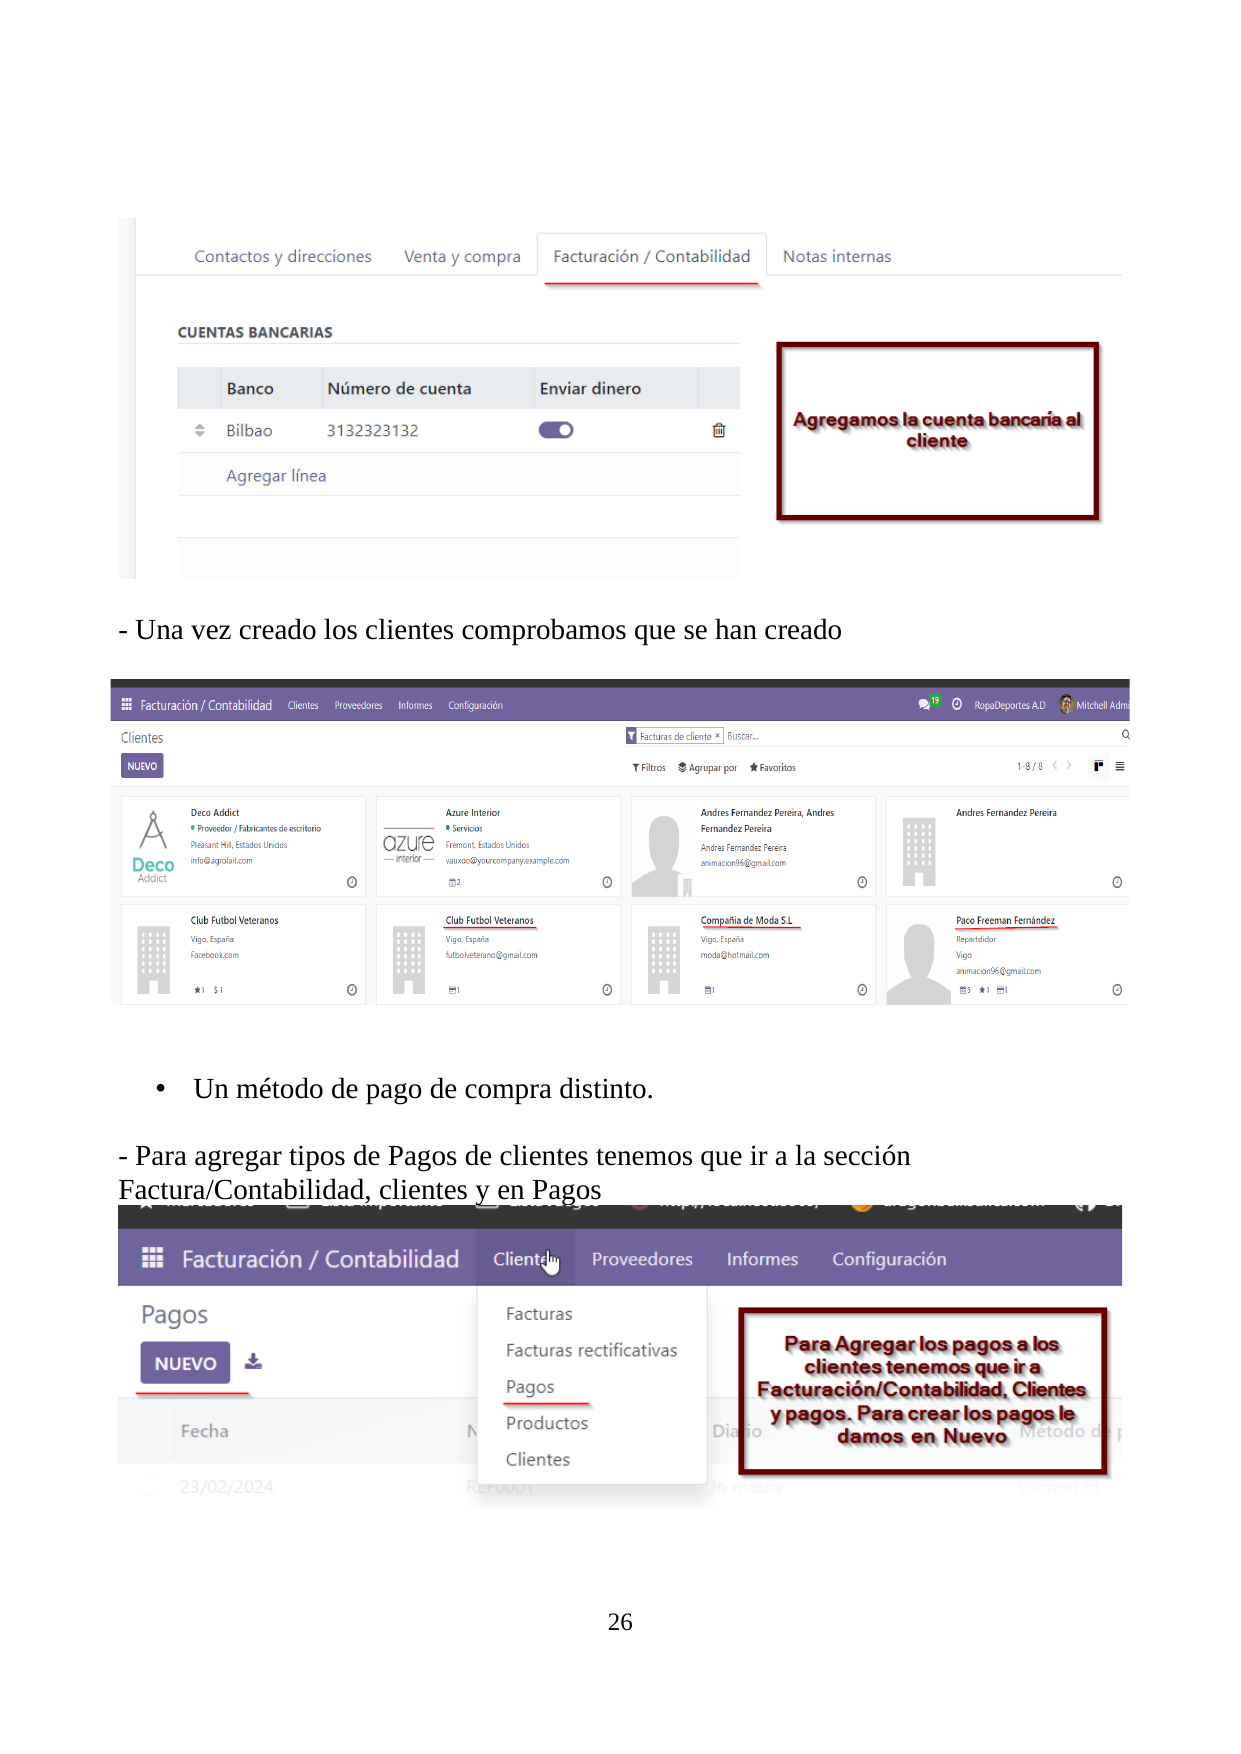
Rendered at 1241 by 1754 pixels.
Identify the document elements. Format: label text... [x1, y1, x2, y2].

picture [118, 1205, 1123, 1509]
text - Una vez creado los clientes comprobamos que se han creado [118, 612, 1122, 646]
list Un método de pago de compra distinto. [156, 1071, 1122, 1105]
text - Para agregar tipos de Pagos de clientes tenemos que ir a la sección Factura/Contabilidad, clientes y en Pagos [118, 1138, 1122, 1205]
picture [118, 218, 1123, 579]
picture [110, 679, 1130, 1005]
